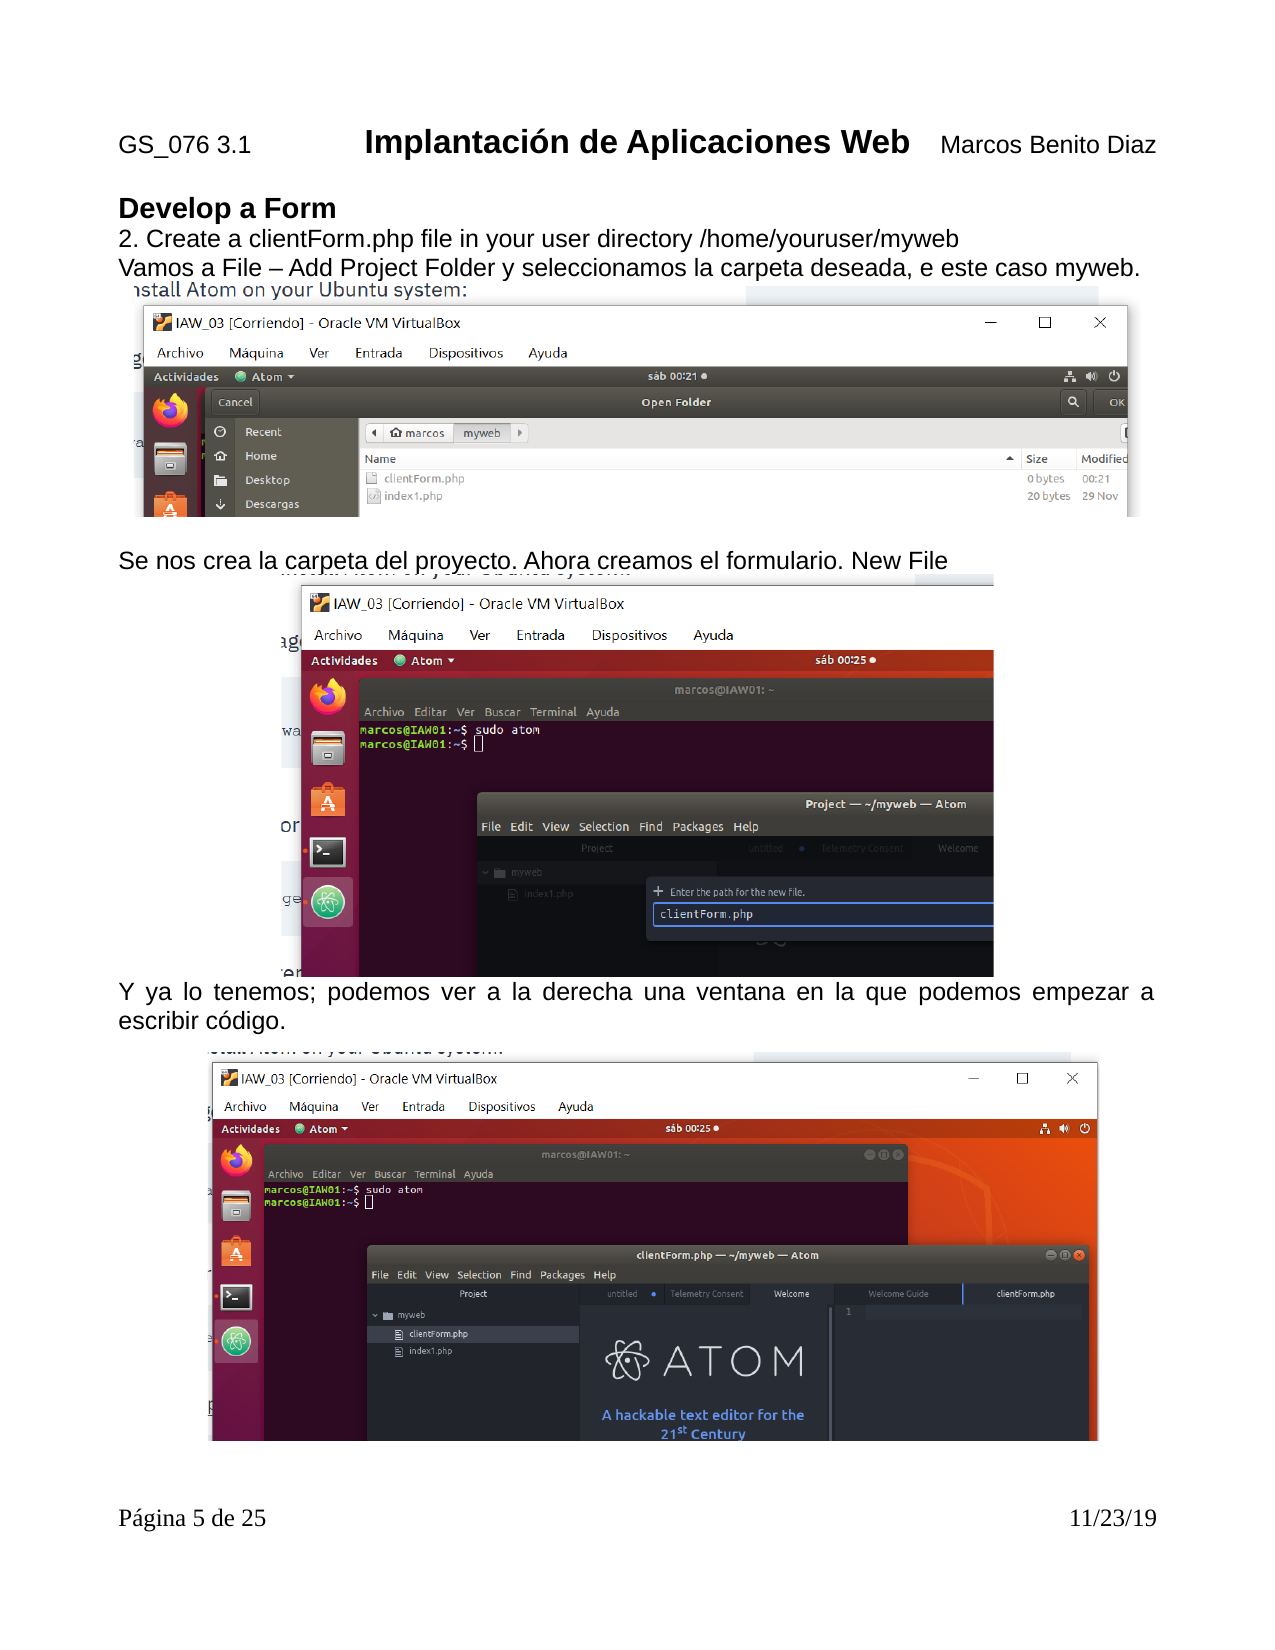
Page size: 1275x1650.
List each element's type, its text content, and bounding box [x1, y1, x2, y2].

text Develop a Form [118, 191, 1157, 224]
text Y ya lo tenemos; podemos ver a la derecha una ventana en la que podemos empezar a escribir código. [118, 977, 1157, 1034]
picture [207, 1052, 1100, 1441]
picture [133, 281, 1142, 517]
text 2. Create a clientForm.php file in your user directory /home/youruser/myweb [118, 224, 1157, 253]
picture [281, 574, 994, 977]
text Se nos crea la carpeta del proyecto. Ahora creamos el formulario. New File [118, 546, 1157, 574]
text Vamos a File – Add Project Folder y seleccionamos la carpeta deseada, e este caso myweb. [118, 253, 1157, 282]
